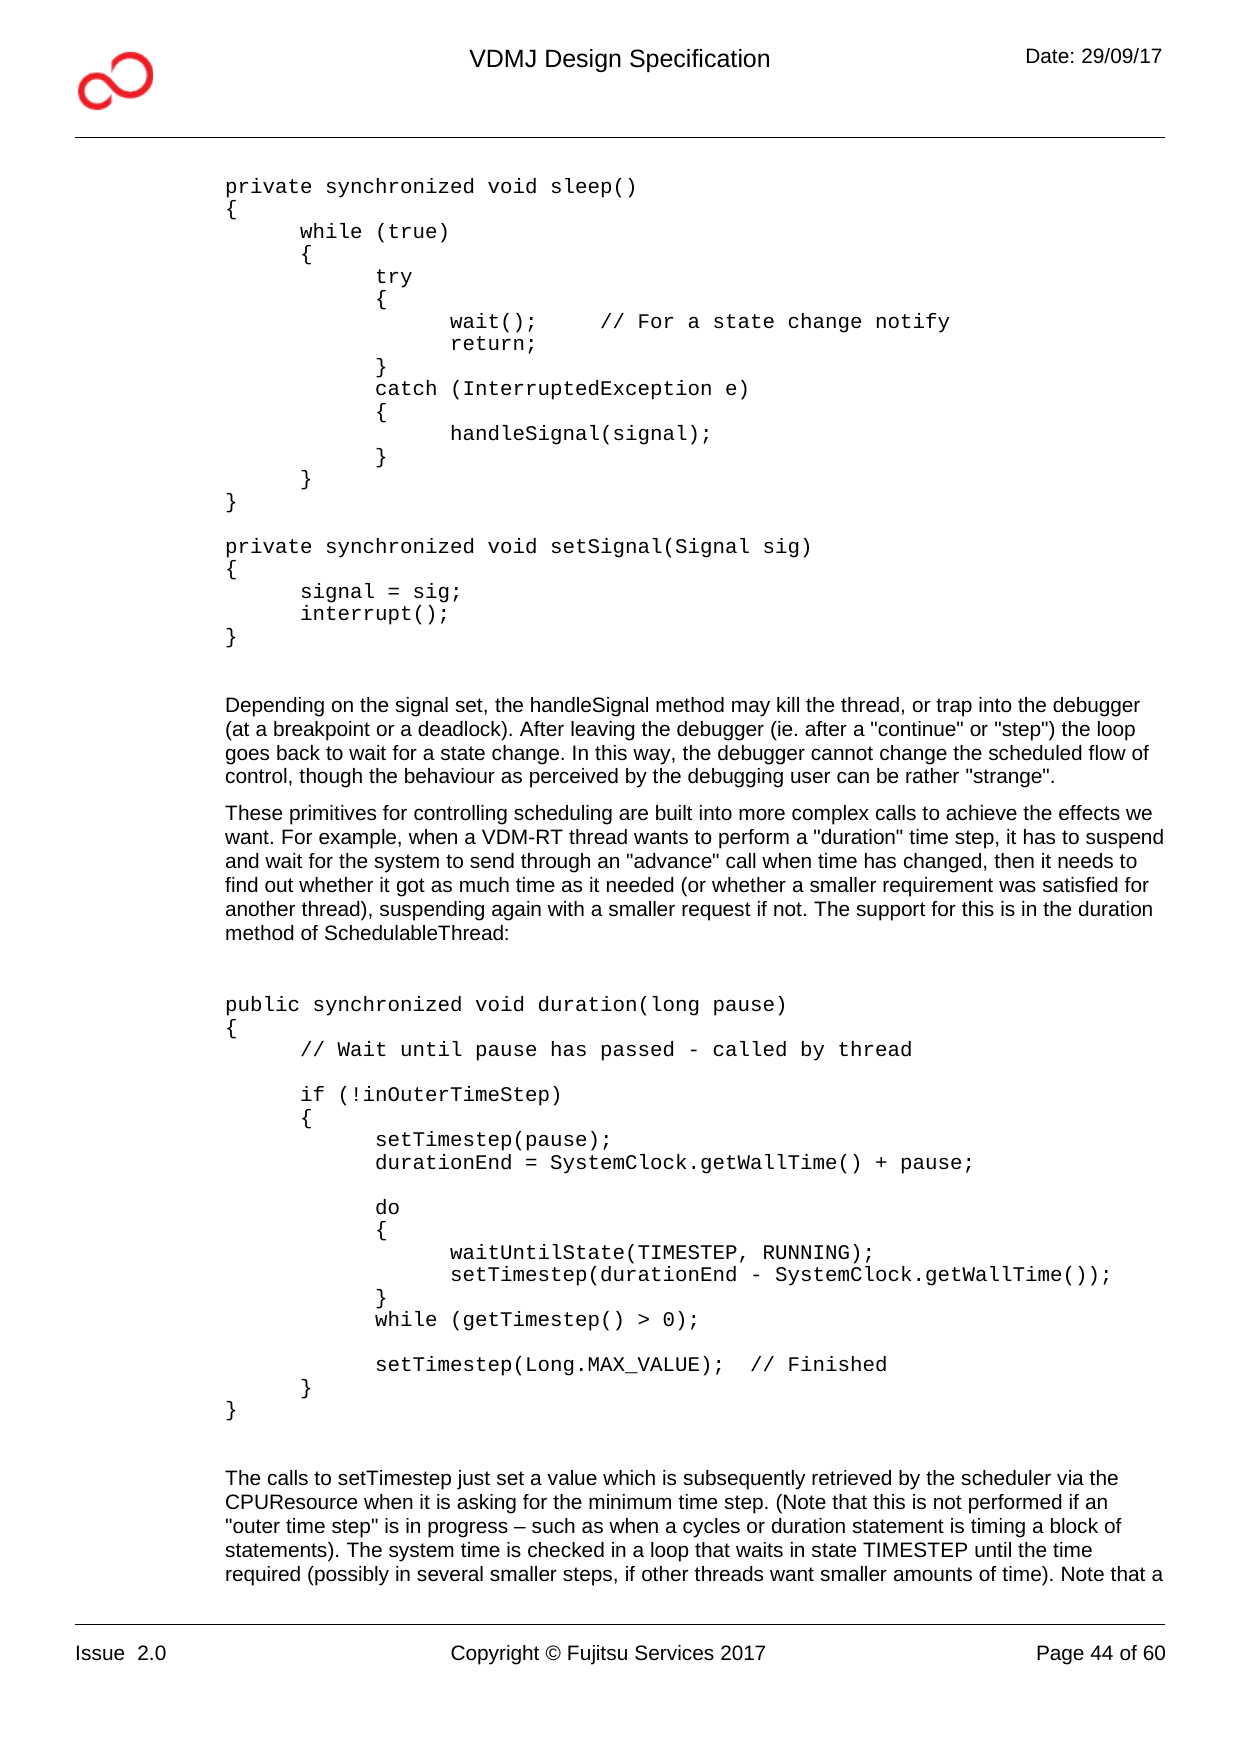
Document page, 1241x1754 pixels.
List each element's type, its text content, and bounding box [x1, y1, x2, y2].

text { [225, 400, 1165, 423]
text { [225, 198, 1165, 220]
text } [225, 490, 1165, 513]
text while (getTimestep() > 0); [225, 1309, 1165, 1331]
text } [225, 468, 1165, 490]
text The calls to setTimestep just set a value which is subsequently retrieved by the scheduler via the CPUResource when it is asking for the minimum time step. (Note that this is not performed if an "outer time step" is in progress – such as when a cycles or duration statement is timing a block of statements). The system time is checked in a loop that waits in state TIMESTEP until the time required (possibly in several smaller steps, if other threads want smaller amounts of time). Note that a [225, 1466, 1165, 1586]
picture [78, 44, 153, 120]
text do [225, 1196, 1165, 1219]
text } [225, 625, 1165, 648]
text } [225, 355, 1165, 378]
text { [225, 288, 1165, 310]
text Depending on the signal set, the handleSignal method may kill the thread, or trap into the debugger (at a breakpoint or a deadlock). After leaving the debugger (ie. after a "continue" or "step") the loop goes back to wait for a state change. In this way, the debugger cannot change the scheduled flow of control, though the behaviour as perceived by the debugging user can be rather "strange". [225, 693, 1165, 789]
text { [225, 1219, 1165, 1241]
text wait(); // For a state change notify [225, 310, 1165, 333]
text } [225, 445, 1165, 468]
text // Wait until pause has passed - called by thread [225, 1039, 1165, 1061]
text { [225, 243, 1165, 265]
text private synchronized void setSignal(Signal sig) [225, 535, 1165, 558]
text setTimestep(pause); [225, 1129, 1165, 1151]
text { [225, 558, 1165, 580]
text durationEnd = SystemClock.getWallTime() + pause; [225, 1151, 1165, 1174]
text catch (InterruptedException e) [225, 378, 1165, 400]
text private synchronized void sleep() [225, 175, 1165, 198]
text if (!inOuterTimeStep) [225, 1084, 1165, 1106]
text } [225, 1376, 1165, 1399]
text } [225, 1399, 1165, 1421]
text { [225, 1016, 1165, 1039]
text public synchronized void duration(long pause) [225, 994, 1165, 1016]
text signal = sig; [225, 580, 1165, 603]
text waitUntilState(TIMESTEP, RUNNING); [225, 1241, 1165, 1264]
text interrupt(); [225, 603, 1165, 625]
text handleSignal(signal); [225, 423, 1165, 445]
text setTimestep(Long.MAX_VALUE); // Finished [225, 1354, 1165, 1376]
text } [225, 1286, 1165, 1309]
text { [225, 1106, 1165, 1129]
text setTimestep(durationEnd - SystemClock.getWallTime()); [225, 1264, 1165, 1286]
text These primitives for controlling scheduling are built into more complex calls to achieve the effects we want. For example, when a VDM-RT thread wants to perform a "duration" time step, it has to suspend and wait for the system to send through an "advance" call when time has changed, then it needs to find out whether it got as much time as it needed (or whether a smaller requirement was satisfied for another thread), suspending again with a smaller request if not. The support for this is in the duration method of SchedulableThread: [225, 801, 1165, 945]
text try [225, 265, 1165, 288]
text return; [225, 333, 1165, 355]
text while (true) [225, 220, 1165, 243]
